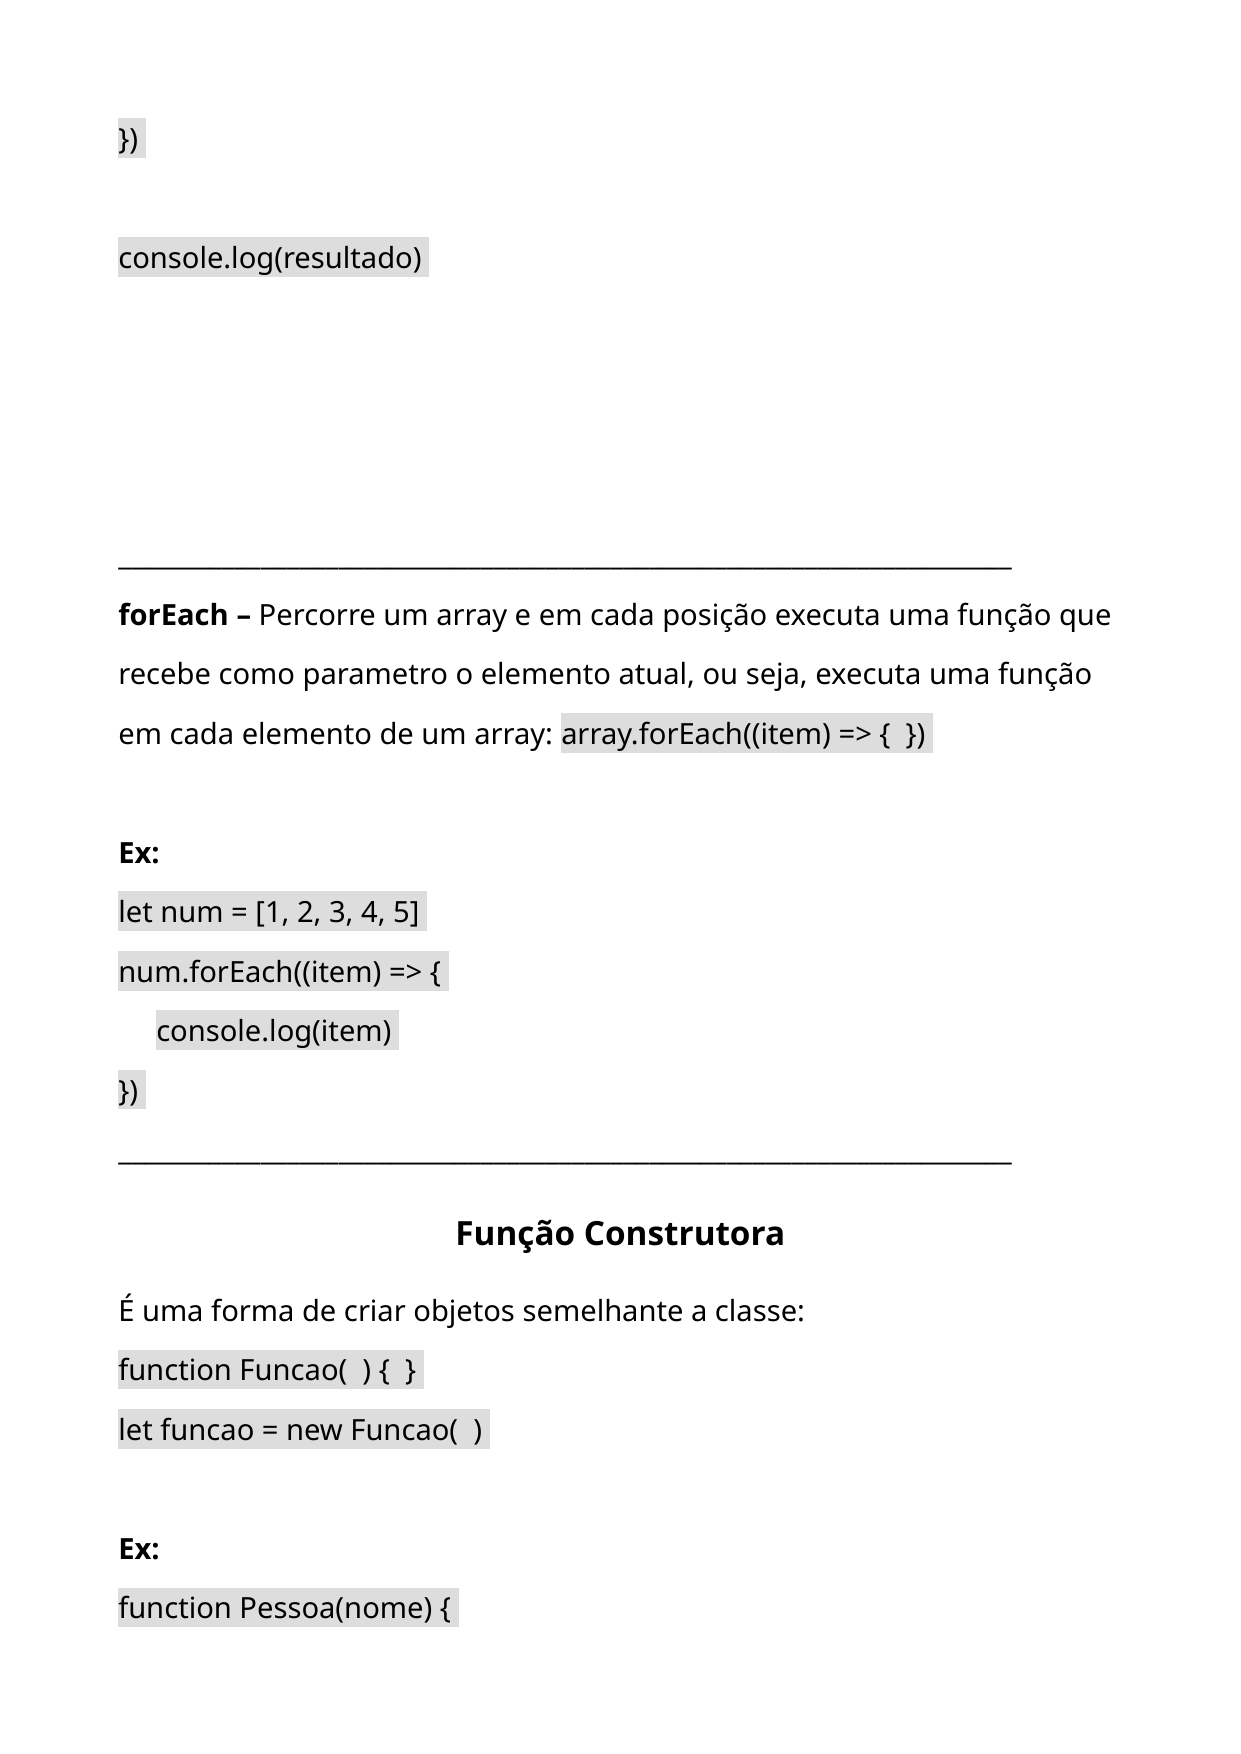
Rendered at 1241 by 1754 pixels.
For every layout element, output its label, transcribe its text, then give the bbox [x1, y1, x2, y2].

text Ex: [118, 832, 1122, 872]
text _____________________________________________________________________ [118, 534, 1122, 574]
text let funcao = new Funcao( ) [118, 1409, 1122, 1449]
text num.forEach((item) => { [118, 951, 1122, 991]
text forEach – Percorre um array e em cada posição executa uma função que recebe como parametro o elemento atual, ou seja, executa uma função em cada elemento de um array: array.forEach((item) => { }) [118, 594, 1122, 753]
text _____________________________________________________________________ [118, 1129, 1122, 1169]
text console.log(item) [118, 1010, 1122, 1050]
text }) [118, 118, 1122, 158]
subtitle Função Construtora [118, 1209, 1122, 1255]
text É uma forma de criar objetos semelhante a classe: [118, 1290, 1122, 1330]
text function Funcao( ) { } [118, 1350, 1122, 1389]
text console.log(resultado) [118, 237, 1122, 277]
text let num = [1, 2, 3, 4, 5] [118, 891, 1122, 931]
text Ex: [118, 1528, 1122, 1568]
text }) [118, 1070, 1122, 1109]
text function Pessoa(nome) { [118, 1588, 1122, 1627]
